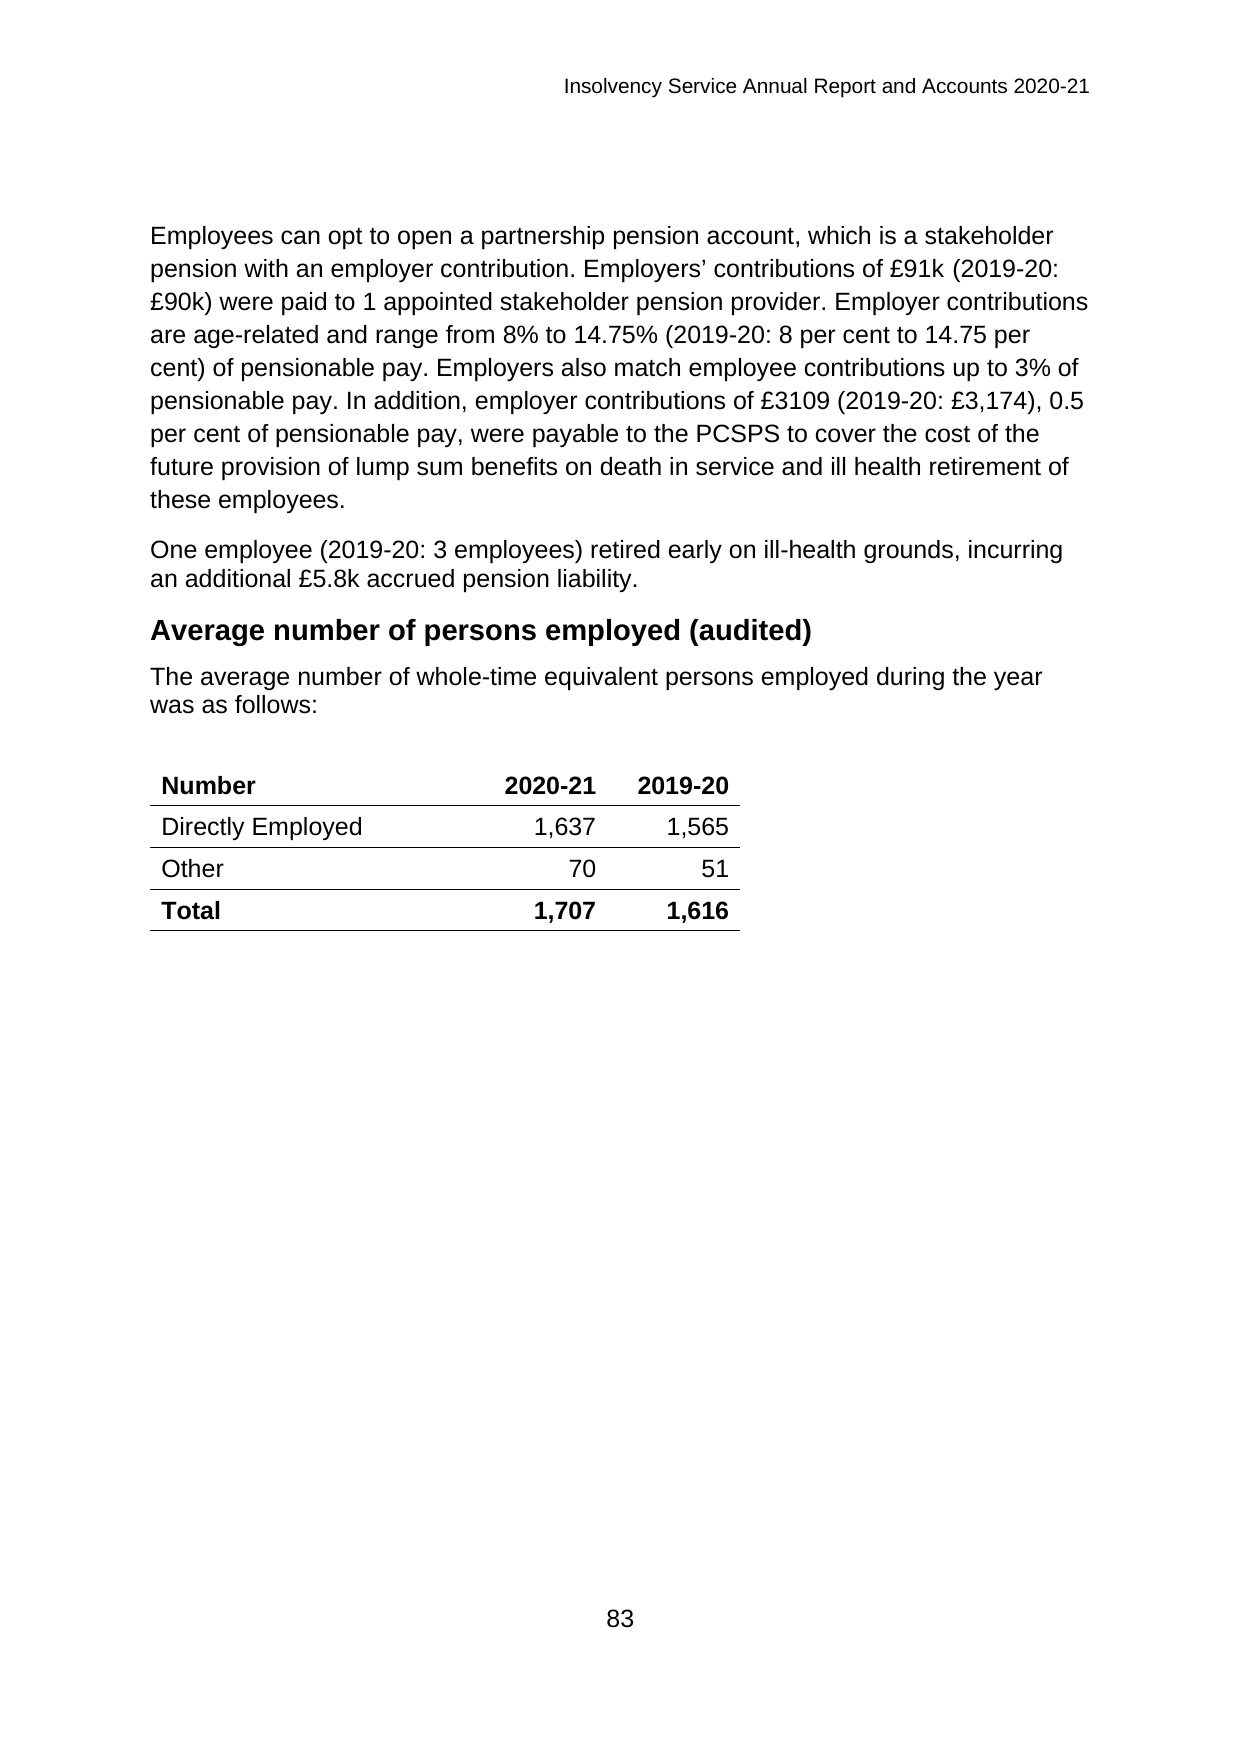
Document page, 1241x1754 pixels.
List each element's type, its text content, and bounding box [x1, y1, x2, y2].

table_header Number [150, 765, 463, 805]
table_cell 1,707 [463, 890, 607, 930]
table_header 2019-20 [607, 765, 740, 805]
table_cell Total [150, 890, 463, 930]
table_cell Directly Employed [150, 806, 463, 847]
table_cell 1,565 [607, 806, 740, 847]
table_cell 70 [463, 848, 607, 889]
table_header 2020-21 [463, 765, 607, 805]
text The average number of whole-time equivalent persons employed during the year was as follows: [150, 662, 1090, 719]
subtitle Average number of persons employed (audited) [150, 613, 1090, 647]
table_cell Other [150, 848, 463, 889]
table_cell 1,637 [463, 806, 607, 847]
table_cell 1,616 [607, 890, 740, 930]
text One employee (2019-20: 3 employees) retired early on ill-health grounds, incurring an additional £5.8k accrued pension liability. [150, 535, 1090, 593]
text Employees can opt to open a partnership pension account, which is a stakeholder pension with an employer contribution. Employers’ contributions of £91k (2019-20: £90k) were paid to 1 appointed stakeholder pension provider. Employer contributions are age-related and range from 8% to 14.75% (2019-20: 8 per cent to 14.75 per cent) of pensionable pay. Employers also match employee contributions up to 3% of pensionable pay. In addition, employer contributions of £3109 (2019-20: £3,174), 0.5 per cent of pensionable pay, were payable to the PCSPS to cover the cost of the future provision of lump sum benefits on death in service and ill health retirement of these employees. [150, 155, 1090, 514]
table_cell 51 [607, 848, 740, 889]
